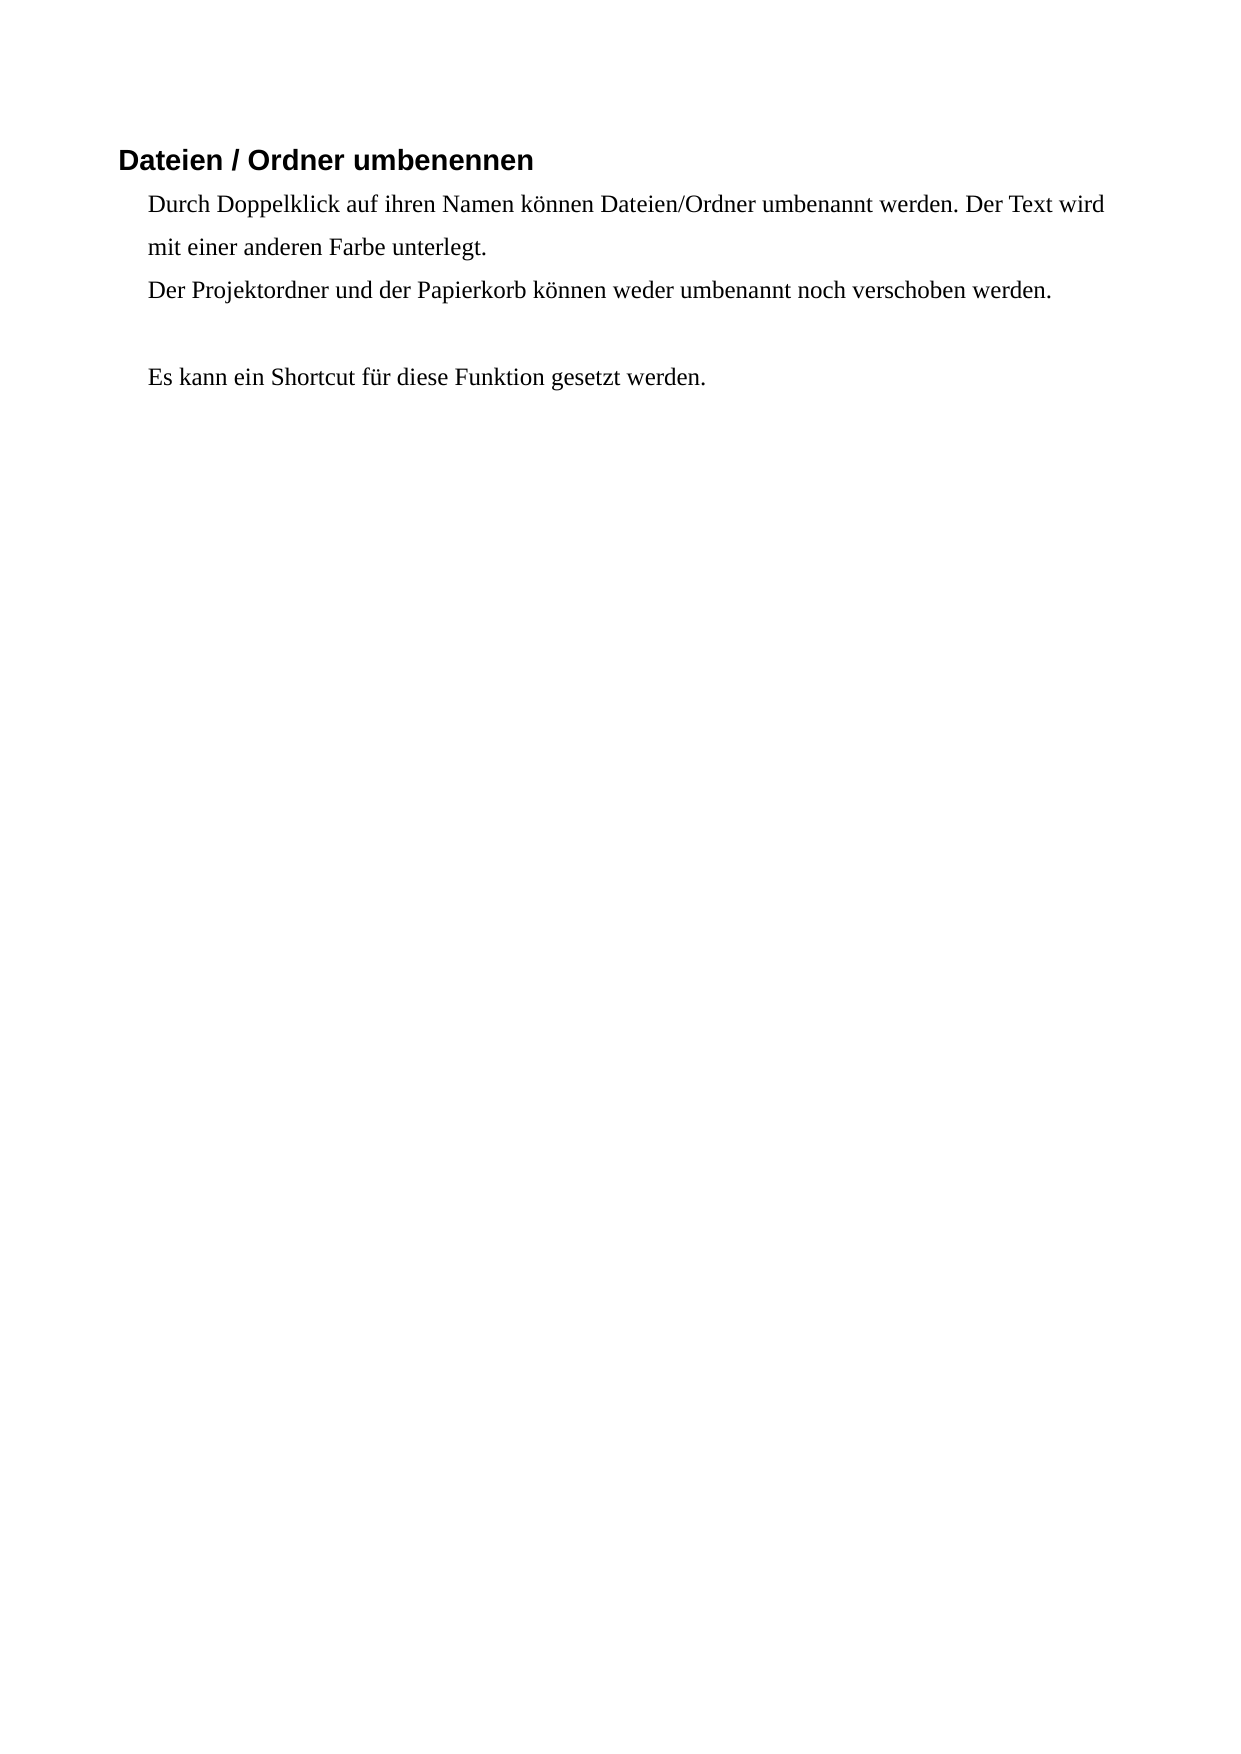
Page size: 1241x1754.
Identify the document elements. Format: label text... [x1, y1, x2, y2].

subtitle Dateien / Ordner umbenennen [118, 143, 1122, 177]
text Der Projektordner und der Papierkorb können weder umbenannt noch verschoben werden. [148, 275, 1122, 304]
text Es kann ein Shortcut für diese Funktion gesetzt werden. [148, 362, 1122, 390]
text Durch Doppelklick auf ihren Namen können Dateien/Ordner umbenannt werden. Der Text wird mit einer anderen Farbe unterlegt. [148, 189, 1122, 261]
